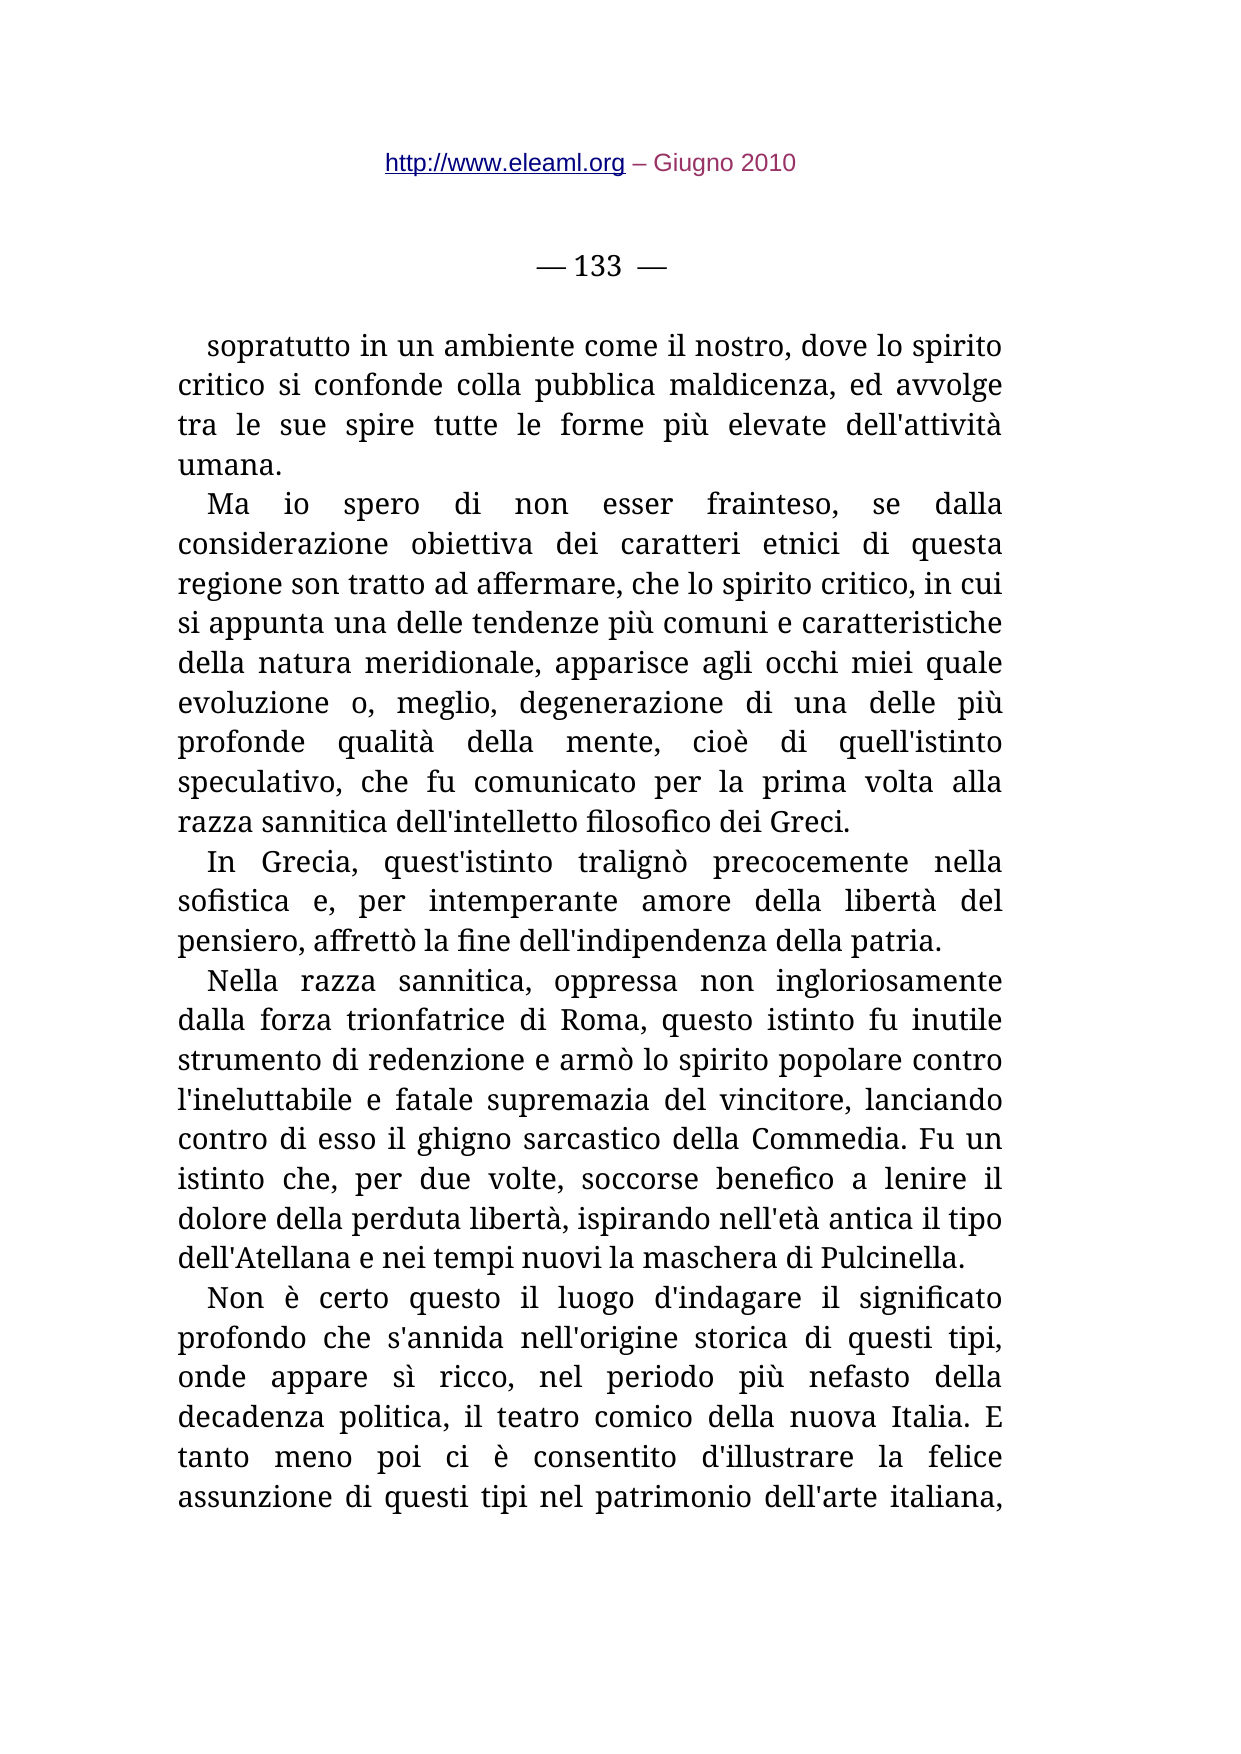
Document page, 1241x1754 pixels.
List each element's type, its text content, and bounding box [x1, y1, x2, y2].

text Non è certo questo il luogo d'indagare il significato profondo che s'annida nell'origine storica di questi tipi, onde appare sì ricco, nel periodo più nefasto della decadenza politica, il teatro comico della nuova Italia. E tanto meno poi ci è consentito d'illustrare la felice assunzione di questi tipi nel patrimonio dell'arte italiana, [177, 1277, 1004, 1516]
text sopratutto in un ambiente come il nostro, dove lo spirito critico si confonde colla pubblica maldicenza, ed avvolge tra le sue spire tutte le forme più elevate dell'attività umana. [177, 325, 1004, 484]
text Nella razza sannitica, oppressa non ingloriosamente dalla forza trionfatrice di Roma, questo istinto fu inutile strumento di redenzione e armò lo spirito popolare contro l'ineluttabile e fatale supremazia del vincitore, lanciando contro di esso il ghigno sarcastico della Commedia. Fu un istinto che, per due volte, soccorse benefico a lenire il dolore della perduta libertà, ispirando nell'età antica il tipo dell'Atellana e nei tempi nuovi la maschera di Pulcinella. [177, 960, 1004, 1277]
text — 133 — [177, 246, 1004, 285]
text Ma io spero di non esser frainteso, se dalla considerazione obiettiva dei caratteri etnici di questa regione son tratto ad affermare, che lo spirito critico, in cui si appunta una delle tendenze più comuni e caratteristiche della natura meridionale, apparisce agli occhi miei quale evoluzione o, meglio, degenerazione di una delle più profonde qualità della mente, cioè di quell'istinto speculativo, che fu comunicato per la prima volta alla razza sannitica dell'intelletto filosofico dei Greci. [177, 484, 1004, 841]
text In Grecia, quest'istinto tralignò precocemente nella sofistica e, per intemperante amore della libertà del pensiero, affrettò la fine dell'indipendenza della patria. [177, 841, 1004, 960]
